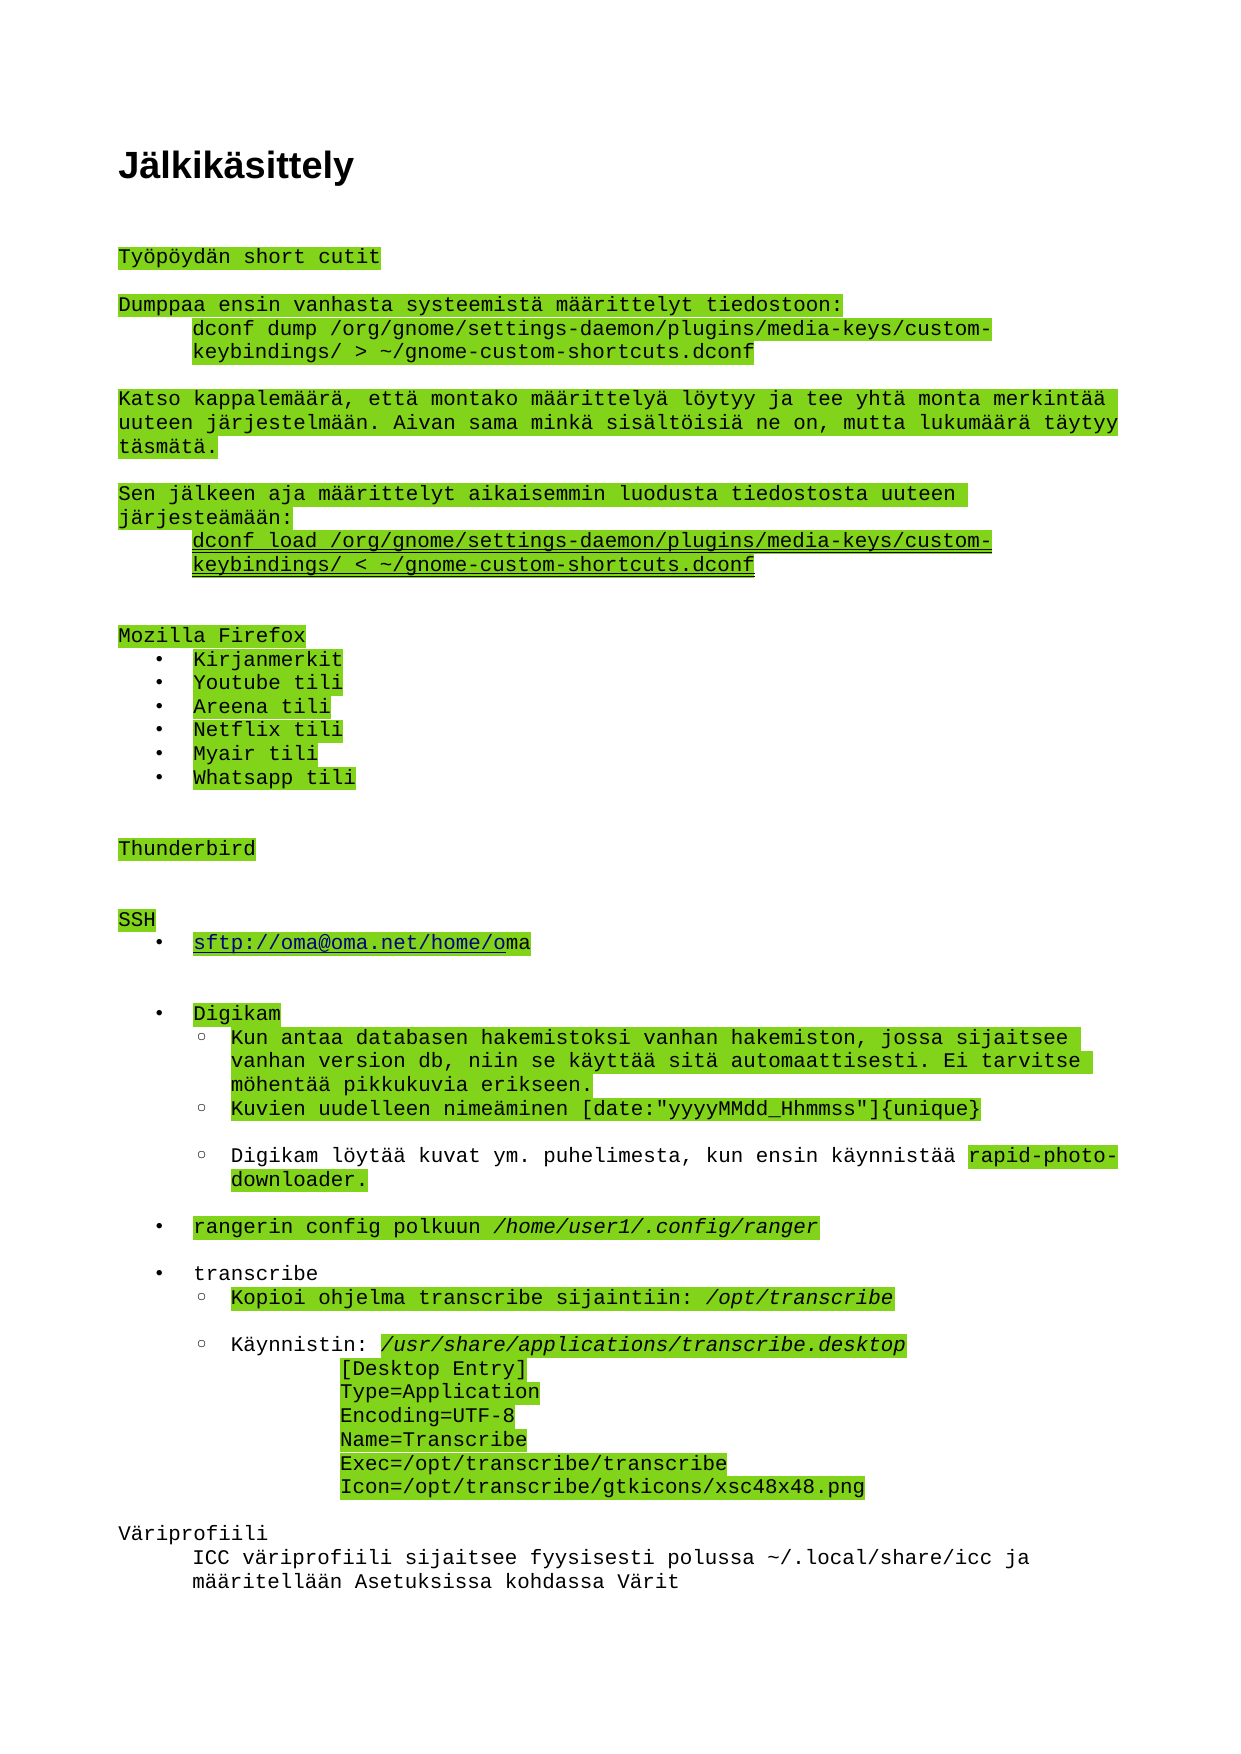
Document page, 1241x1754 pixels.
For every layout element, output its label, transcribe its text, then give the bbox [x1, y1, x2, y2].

text dconf load /org/gnome/settings-daemon/plugins/media-keys/custom-keybindings/ < ~/gnome-custom-shortcuts.dconf [192, 530, 1122, 578]
text [Desktop Entry] [340, 1358, 1122, 1382]
list Youtube tili [156, 672, 1122, 696]
text ICC väriprofiili sijaitsee fyysisesti polussa ~/.local/share/icc ja määritellään Asetuksissa kohdassa Värit [192, 1547, 1122, 1594]
text Katso kappalemäärä, että montako määrittelyä löytyy ja tee yhtä monta merkintää uuteen järjestelmään. Aivan sama minkä sisältöisiä ne on, mutta lukumäärä täytyy täsmätä. [118, 388, 1122, 459]
list Kun antaa databasen hakemistoksi vanhan hakemiston, jossa sijaitsee vanhan version db, niin se käyttää sitä automaattisesti. Ei tarvitse möhentää pikkukuvia erikseen. [193, 1027, 1122, 1098]
text Väriprofiili [118, 1523, 1122, 1547]
list Areena tili [156, 696, 1122, 719]
subtitle Jälkikäsittely [118, 143, 1122, 187]
text Encoding=UTF-8 [340, 1405, 1122, 1429]
list Kopioi ohjelma transcribe sijaintiin: /opt/transcribe [193, 1287, 1122, 1311]
text Dumppaa ensin vanhasta systeemistä määrittelyt tiedostoon: [118, 294, 1122, 317]
list Whatsapp tili [156, 767, 1122, 790]
list rangerin config polkuun /home/user1/.config/ranger [156, 1216, 1122, 1263]
text dconf dump /org/gnome/settings-daemon/plugins/media-keys/custom-keybindings/ > ~/gnome-custom-shortcuts.dconf [192, 317, 1122, 365]
text Työpöydän short cutit [118, 247, 1122, 270]
list sftp://oma@oma.net/home/oma [156, 932, 1122, 956]
list Myair tili [156, 743, 1122, 767]
list Kuvien uudelleen nimeäminen [date:"yyyyMMdd_Hhmmss"]{unique} [193, 1098, 1122, 1121]
list Digikam [156, 1003, 1122, 1027]
list Netflix tili [156, 719, 1122, 743]
text Exec=/opt/transcribe/transcribe [340, 1452, 1122, 1476]
text Icon=/opt/transcribe/gtkicons/xsc48x48.png [340, 1476, 1122, 1500]
list Kirjanmerkit [156, 648, 1122, 672]
text Sen jälkeen aja määrittelyt aikaisemmin luodusta tiedostosta uuteen järjesteämään: [118, 483, 1122, 530]
list transcribe [156, 1263, 1122, 1287]
text Mozilla Firefox [118, 625, 1122, 648]
text Type=Application [340, 1382, 1122, 1405]
text Thunderbird [118, 838, 1122, 861]
text SSH [118, 909, 1122, 932]
text Name=Transcribe [340, 1429, 1122, 1452]
list Digikam löytää kuvat ym. puhelimesta, kun ensin käynnistää rapid-photo-downloader. [193, 1145, 1122, 1192]
list Käynnistin: /usr/share/applications/transcribe.desktop [193, 1334, 1122, 1358]
